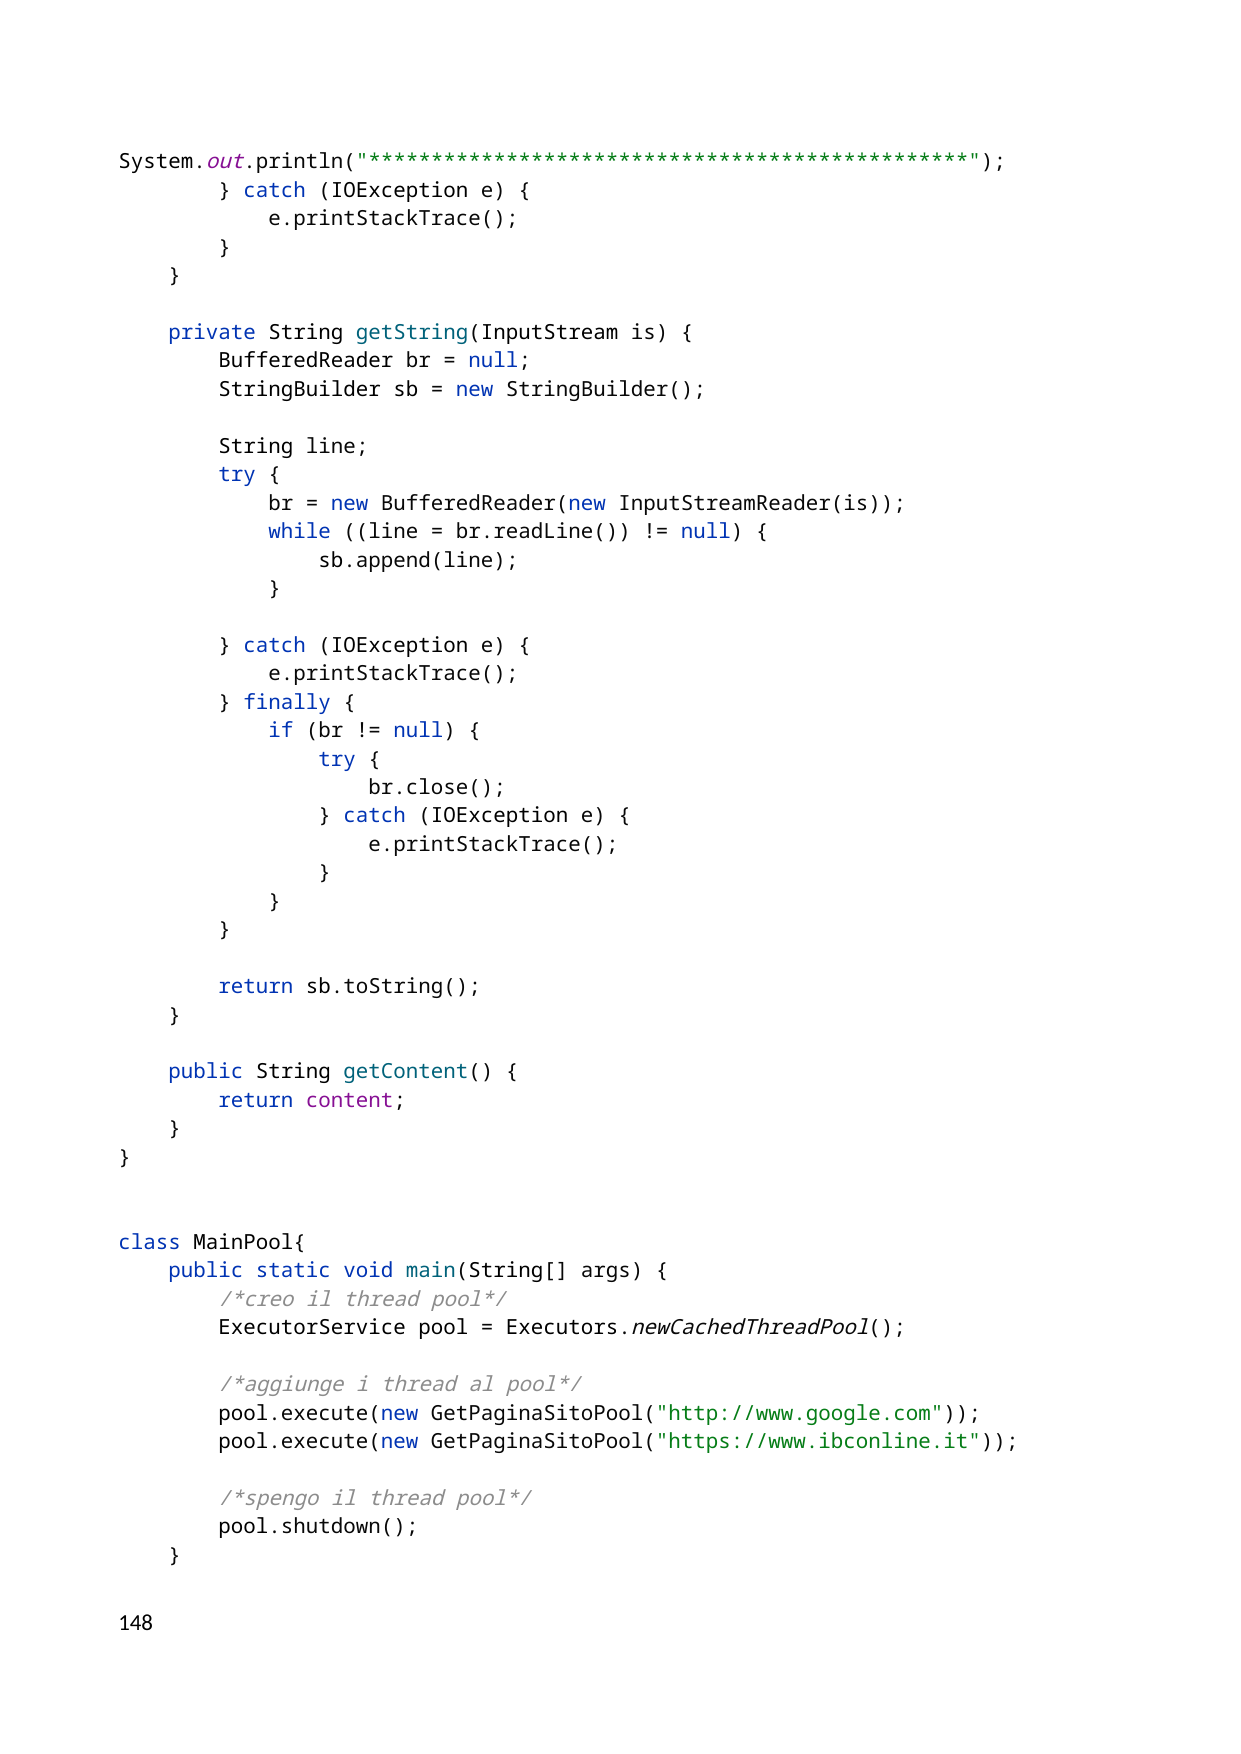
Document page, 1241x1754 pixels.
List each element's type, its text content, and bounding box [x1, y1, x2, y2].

text System.out.println("************************************************"); } catch (IOException e) { e.printStackTrace(); } } private String getString(InputStream is) { BufferedReader br = null; StringBuilder sb = new StringBuilder(); String line; try { br = new BufferedReader(new InputStreamReader(is)); while ((line = br.readLine()) != null) { sb.append(line); } } catch (IOException e) { e.printStackTrace(); } finally { if (br != null) { try { br.close(); } catch (IOException e) { e.printStackTrace(); } } } return sb.toString(); } public String getContent() { return content; } } class MainPool{ public static void main(String[] args) { /*creo il thread pool*/ ExecutorService pool = Executors.newCachedThreadPool(); /*aggiunge i thread al pool*/ pool.execute(new GetPaginaSitoPool("http://www.google.com")); pool.execute(new GetPaginaSitoPool("https://www.ibconline.it")); /*spengo il thread pool*/ pool.shutdown(); } [118, 118, 1122, 1568]
